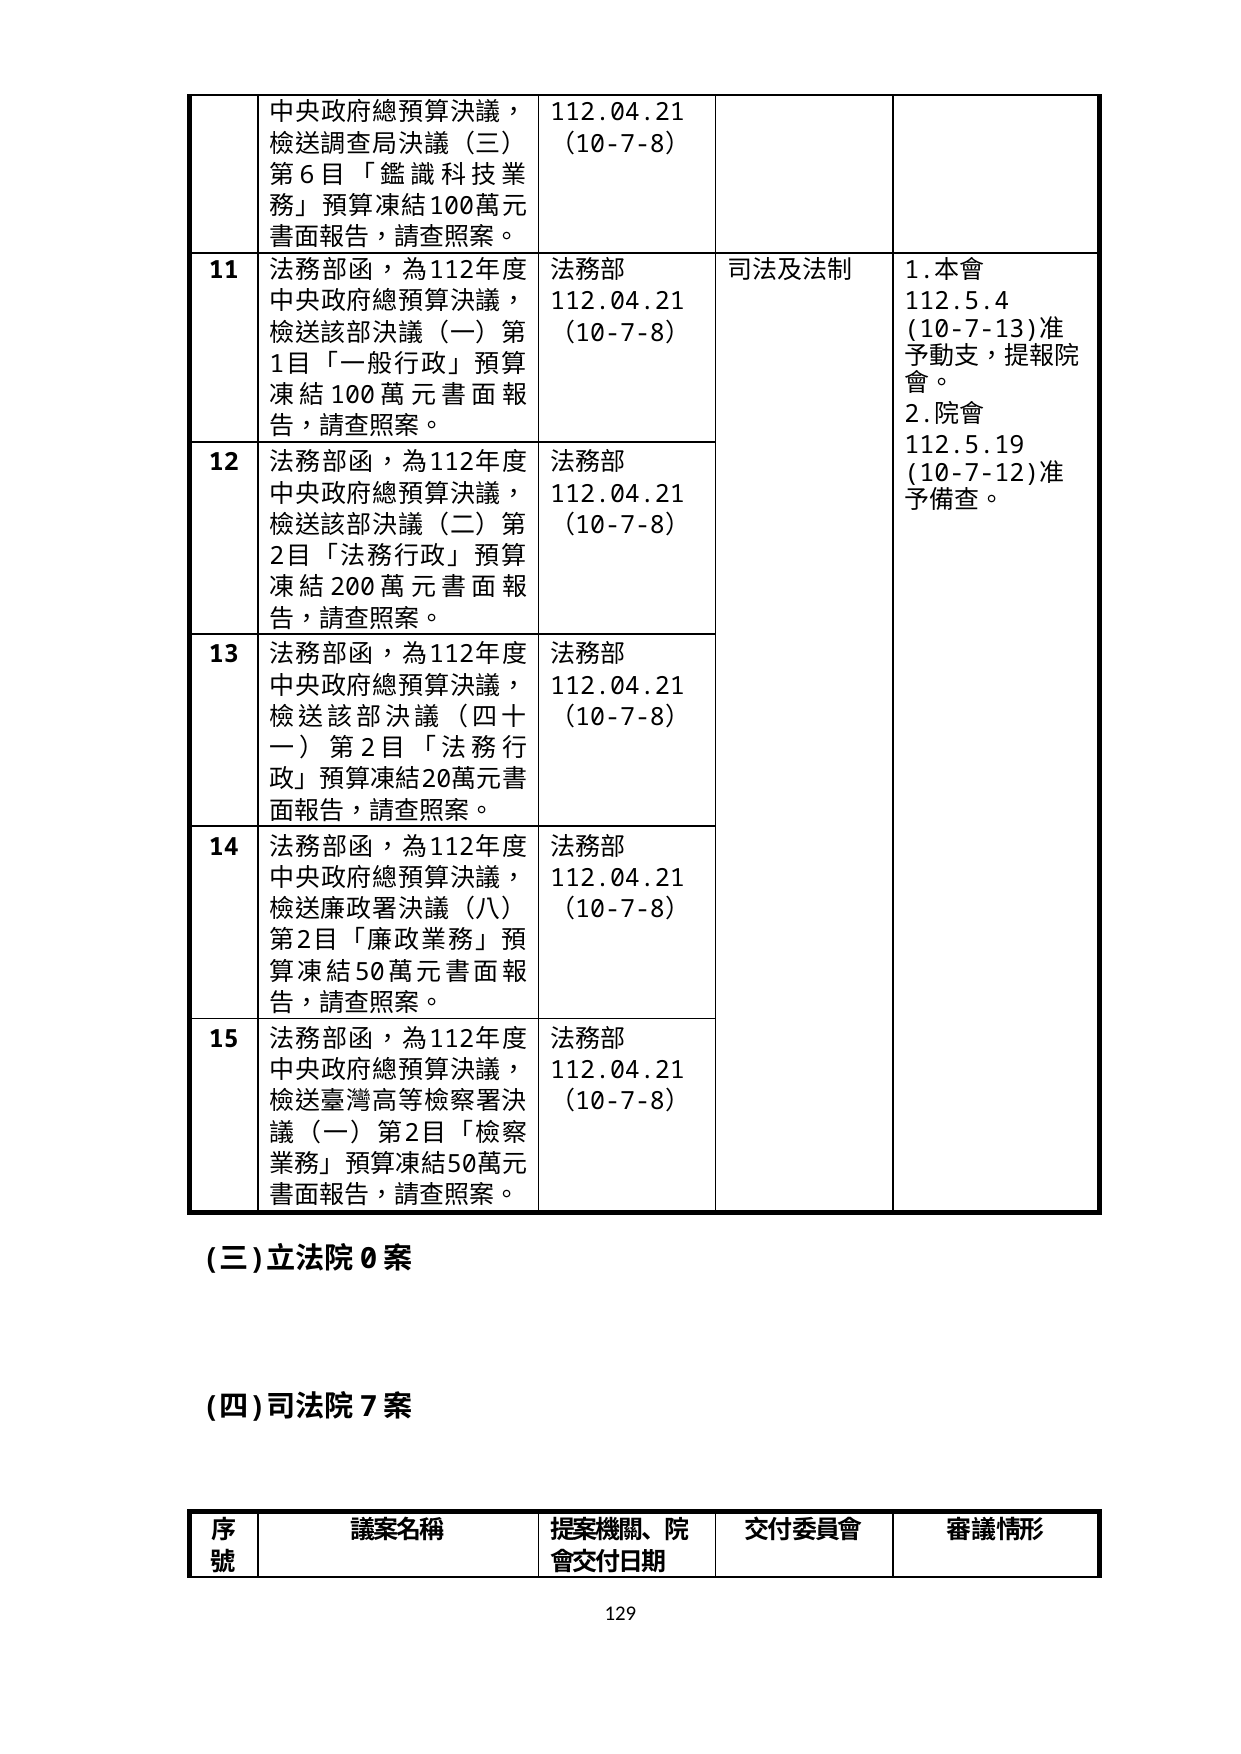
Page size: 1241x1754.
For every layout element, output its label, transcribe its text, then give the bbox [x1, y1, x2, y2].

table_cell 法務部 112.04.21 （10-7-8） [539, 635, 715, 825]
table_cell 法務部函，為112年度中央政府總預算決議，檢送臺灣高等檢察署決議（一）第2目「檢察業務」預算凍結50萬元書面報告，請查照案。 [259, 1019, 538, 1210]
table_cell 法務部 112.04.21 （10-7-8） [539, 827, 715, 1018]
table_cell 法務部 112.04.21 （10-7-8） [539, 1019, 715, 1210]
table_cell 112.04.21 （10-7-8） [539, 96, 715, 252]
table_header 交付委員會 [716, 1514, 892, 1576]
table_header 審議情形 [894, 1514, 1097, 1576]
table_cell [894, 96, 1097, 252]
table_cell 法務部函，為112年度中央政府總預算決議，檢送該部決議（四十一）第2目「法務行政」預算凍結20萬元書面報告，請查照案。 [259, 635, 538, 825]
table_cell 法務部函，為112年度中央政府總預算決議，檢送該部決議（二）第2目「法務行政」預算凍結200萬元書面報告，請查照案。 [259, 443, 538, 633]
table_cell 法務部 112.04.21 （10-7-8） [539, 254, 715, 441]
table_cell 11 [192, 254, 257, 441]
table_cell 法務部函，為112年度中央政府總預算決議，檢送該部決議（一）第1目「一般行政」預算凍結100萬元書面報告，請查照案。 [259, 254, 538, 441]
table_cell 法務部 112.04.21 （10-7-8） [539, 443, 715, 633]
table_header 序號 [192, 1514, 257, 1576]
table_cell [716, 96, 892, 252]
table_header 提案機關、院會交付日期 [539, 1514, 715, 1576]
table_cell 15 [192, 1019, 257, 1210]
table_cell 14 [192, 827, 257, 1018]
table_cell [192, 96, 257, 252]
subtitle (四)司法院7案 [187, 1362, 1053, 1424]
table_cell 中央政府總預算決議，檢送調查局決議（三）第6目「鑑識科技業務」預算凍結100萬元書面報告，請查照案。 [259, 96, 538, 252]
table_cell 法務部函，為112年度中央政府總預算決議，檢送廉政署決議（八）第2目「廉政業務」預算凍結50萬元書面報告，請查照案。 [259, 827, 538, 1018]
table_cell 12 [192, 443, 257, 633]
table_header 議案名稱 [259, 1514, 538, 1576]
table_cell 司法及法制 [716, 254, 892, 1210]
table_cell 1.本會112.5.4 (10-7-13)准予動支，提報院會。 2.院會112.5.19 (10-7-12)准予備查。 [894, 254, 1097, 1210]
table_cell 13 [192, 635, 257, 825]
subtitle (三)立法院0案 [187, 1215, 1053, 1277]
